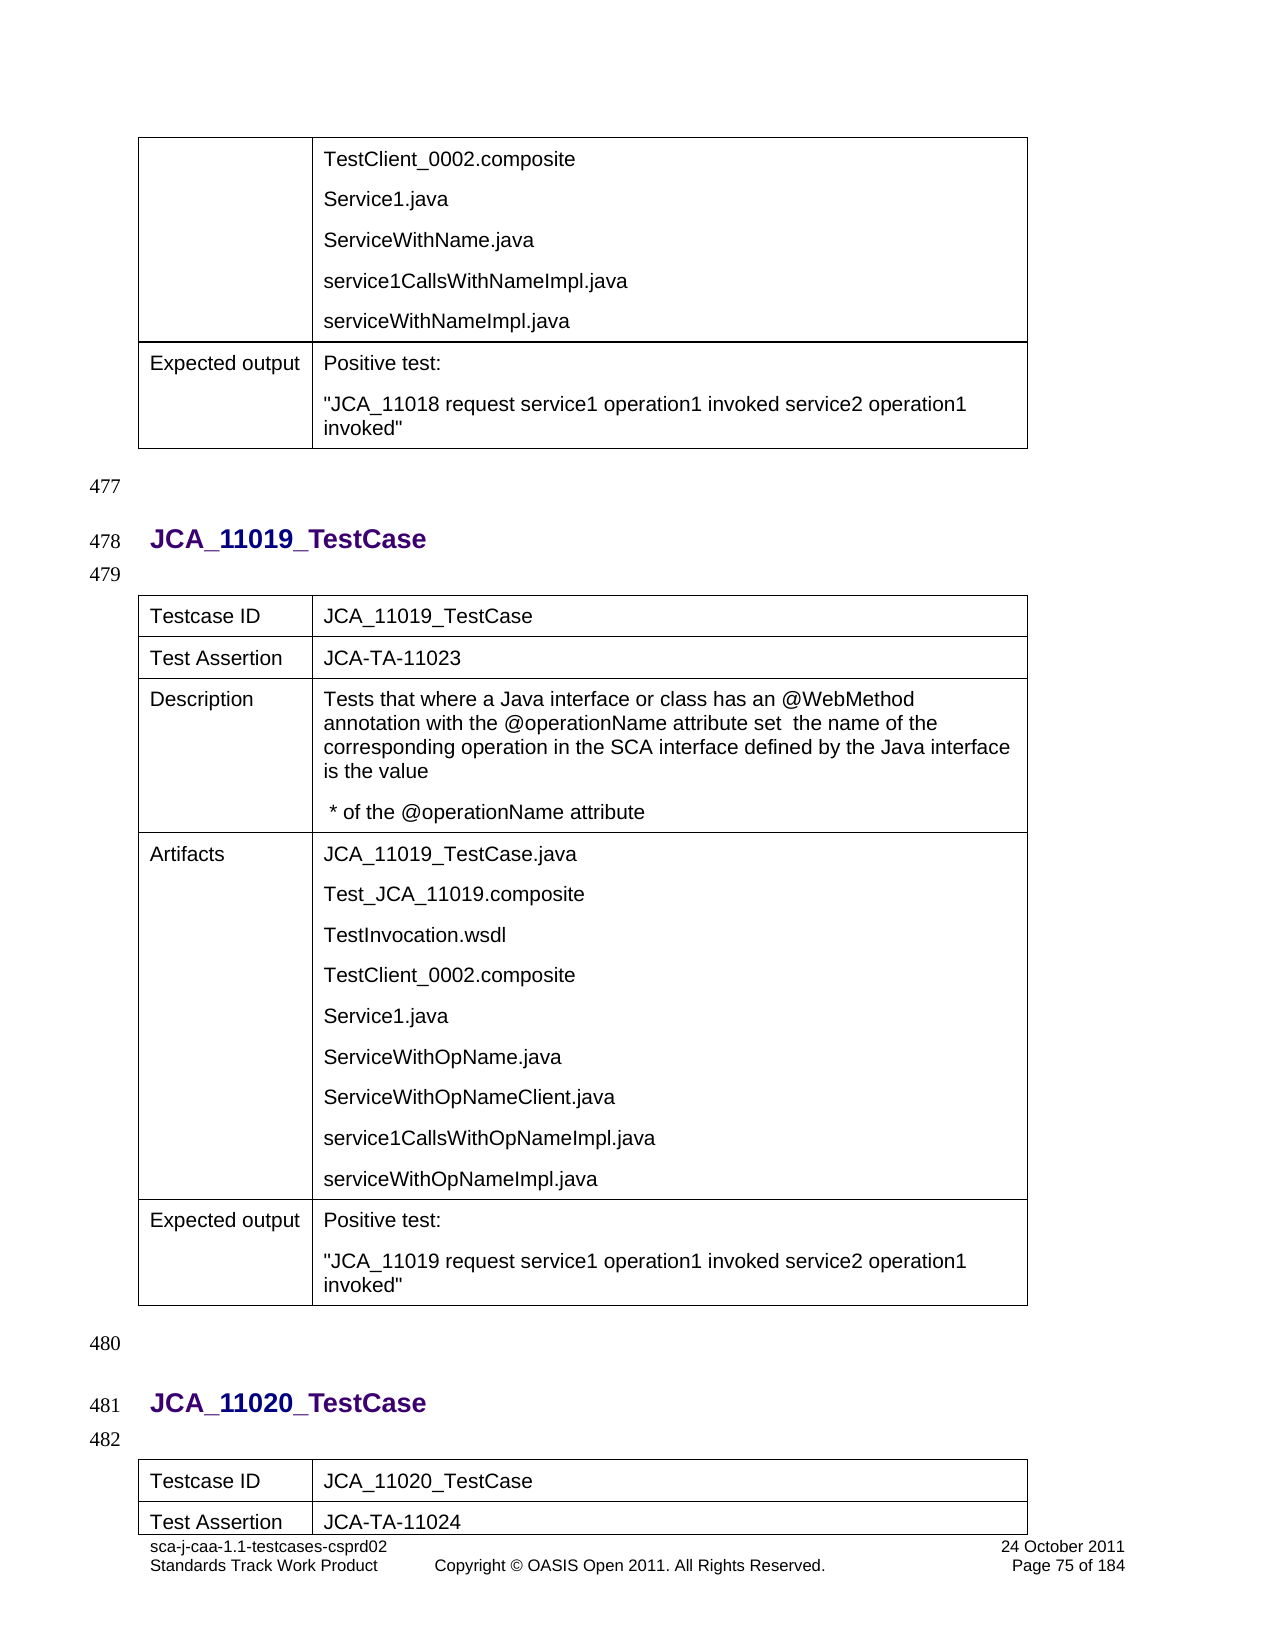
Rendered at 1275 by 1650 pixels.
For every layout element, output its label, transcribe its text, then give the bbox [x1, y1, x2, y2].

table_header JCA_11020_TestCase [313, 1460, 1027, 1501]
table_header Testcase ID [139, 596, 312, 636]
table_cell JCA_11019_TestCase.java Test_JCA_11019.composite TestInvocation.wsdl TestClient_0002.composite Service1.java ServiceWithOpName.java ServiceWithOpNameClient.java service1CallsWithOpNameImpl.java serviceWithOpNameImpl.java [313, 833, 1027, 1199]
table_header JCA_11019_TestCase [313, 596, 1027, 636]
table_cell Test Assertion [139, 637, 312, 678]
table_cell Test Assertion [139, 1502, 312, 1534]
table_cell TestClient_0002.composite Service1.java ServiceWithName.java service1CallsWithNameImpl.java serviceWithNameImpl.java [313, 138, 1027, 341]
table_cell JCA-TA-11023 [313, 637, 1027, 678]
table_cell Positive test: "JCA_11019 request service1 operation1 invoked service2 operation1 invoked" [313, 1200, 1027, 1305]
subtitle JCA_11020_TestCase [150, 1387, 1125, 1418]
table_cell Expected output [139, 343, 312, 448]
table_cell JCA-TA-11024 [313, 1502, 1027, 1534]
table_cell Positive test: "JCA_11018 request service1 operation1 invoked service2 operation1 invoked" [313, 343, 1027, 448]
subtitle JCA_11019_TestCase [150, 523, 1125, 554]
table_cell Artifacts [139, 833, 312, 1199]
table_header Testcase ID [139, 1460, 312, 1501]
table_cell Expected output [139, 1200, 312, 1305]
table_cell Description [139, 679, 312, 832]
table_cell [139, 138, 312, 341]
table_cell Tests that where a Java interface or class has an @WebMethod annotation with the @operationName attribute set the name of the corresponding operation in the SCA interface defined by the Java interface is the value * of the @operationName attribute [313, 679, 1027, 832]
